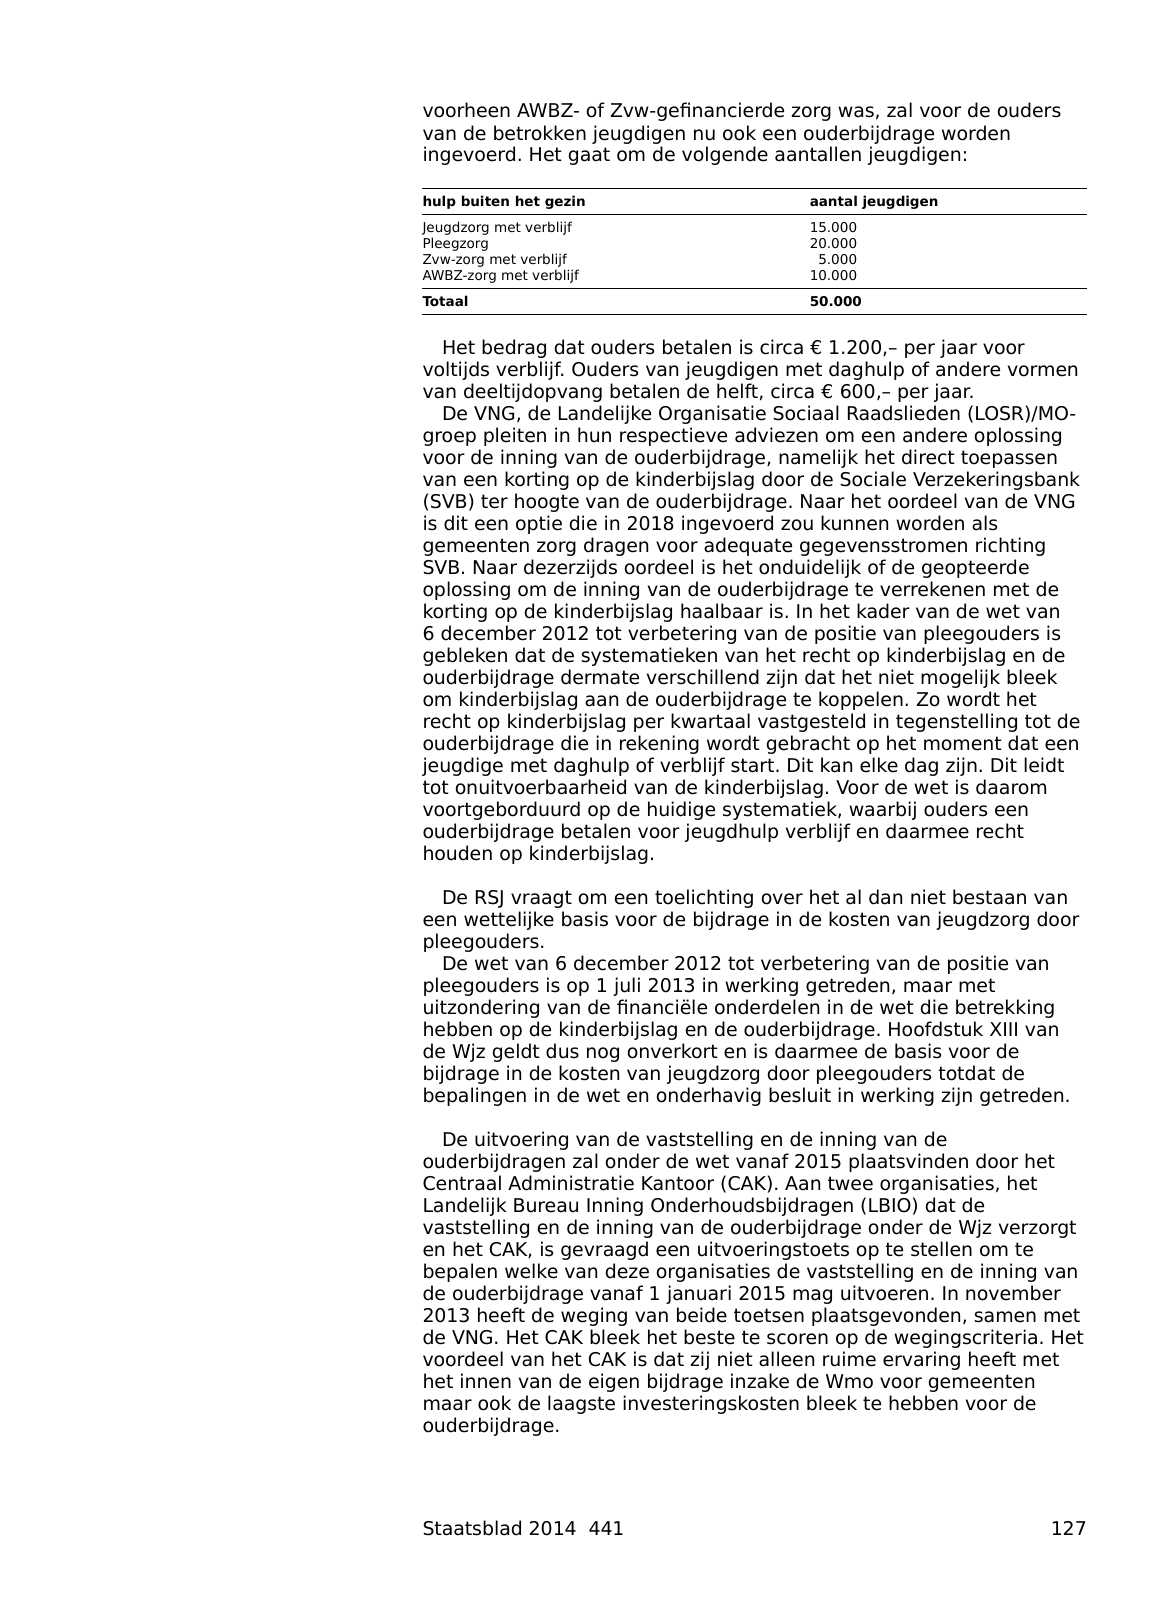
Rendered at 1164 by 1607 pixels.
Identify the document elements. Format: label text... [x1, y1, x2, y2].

table_header aantal jeugdigen [804, 189, 1087, 214]
table_cell Jeugdzorg met verblijf [422, 215, 803, 236]
text Het bedrag dat ouders betalen is circa € 1.200,– per jaar voor voltijds verblijf. Ouders van jeugdigen met daghulp of andere vormen van deeltijdopvang betalen de helft, circa € 600,– per jaar. [422, 337, 1087, 403]
text voorheen AWBZ- of Zvw-gefinancierde zorg was, zal voor de ouders van de betrokken jeugdigen nu ook een ouderbijdrage worden ingevoerd. Het gaat om de volgende aantallen jeugdigen: [422, 100, 1087, 166]
table_cell 20.000 [804, 236, 1087, 252]
table_cell 50.000 [804, 289, 1087, 314]
table_cell Zvw-zorg met verblijf [422, 252, 803, 267]
text De uitvoering van de vaststelling en de inning van de ouderbijdragen zal onder de wet vanaf 2015 plaatsvinden door het Centraal Administratie Kantoor (CAK). Aan twee organisaties, het Landelijk Bureau Inning Onderhoudsbijdragen (LBIO) dat de vaststelling en de inning van de ouderbijdrage onder de Wjz verzorgt en het CAK, is gevraagd een uitvoeringstoets op te stellen om te bepalen welke van deze organisaties de vaststelling en de inning van de ouderbijdrage vanaf 1 januari 2015 mag uitvoeren. In november 2013 heeft de weging van beide toetsen plaatsgevonden, samen met de VNG. Het CAK bleek het beste te scoren op de wegingscriteria. Het voordeel van het CAK is dat zij niet alleen ruime ervaring heeft met het innen van de eigen bijdrage inzake de Wmo voor gemeenten maar ook de laagste investeringskosten bleek te hebben voor de ouderbijdrage. [422, 1129, 1087, 1436]
table_cell 15.000 [804, 215, 1087, 236]
table_cell Pleegzorg [422, 236, 803, 252]
table_cell AWBZ-zorg met verblijf [422, 267, 803, 288]
text De wet van 6 december 2012 tot verbetering van de positie van pleegouders is op 1 juli 2013 in werking getreden, maar met uitzondering van de financiële onderdelen in de wet die betrekking hebben op de kinderbijslag en de ouderbijdrage. Hoofdstuk XIII van de Wjz geldt dus nog onverkort en is daarmee de basis voor de bijdrage in de kosten van jeugdzorg door pleegouders totdat de bepalingen in de wet en onderhavig besluit in werking zijn getreden. [422, 953, 1087, 1107]
table_cell 5.000 [804, 252, 1087, 267]
table_cell Totaal [422, 289, 803, 314]
text De RSJ vraagt om een toelichting over het al dan niet bestaan van een wettelijke basis voor de bijdrage in de kosten van jeugdzorg door pleegouders. [422, 887, 1087, 953]
table_header hulp buiten het gezin [422, 189, 803, 214]
table_cell 10.000 [804, 267, 1087, 288]
text De VNG, de Landelijke Organisatie Sociaal Raadslieden (LOSR)/MO-groep pleiten in hun respectieve adviezen om een andere oplossing voor de inning van de ouderbijdrage, namelijk het direct toepassen van een korting op de kinderbijslag door de Sociale Verzekeringsbank (SVB) ter hoogte van de ouderbijdrage. Naar het oordeel van de VNG is dit een optie die in 2018 ingevoerd zou kunnen worden als gemeenten zorg dragen voor adequate gegevensstromen richting SVB. Naar dezerzijds oordeel is het onduidelijk of de geopteerde oplossing om de inning van de ouderbijdrage te verrekenen met de korting op de kinderbijslag haalbaar is. In het kader van de wet van 6 december 2012 tot verbetering van de positie van pleegouders is gebleken dat de systematieken van het recht op kinderbijslag en de ouderbijdrage dermate verschillend zijn dat het niet mogelijk bleek om kinderbijslag aan de ouderbijdrage te koppelen. Zo wordt het recht op kinderbijslag per kwartaal vastgesteld in tegenstelling tot de ouderbijdrage die in rekening wordt gebracht op het moment dat een jeugdige met daghulp of verblijf start. Dit kan elke dag zijn. Dit leidt tot onuitvoerbaarheid van de kinderbijslag. Voor de wet is daarom voortgeborduurd op de huidige systematiek, waarbij ouders een ouderbijdrage betalen voor jeugdhulp verblijf en daarmee recht houden op kinderbijslag. [422, 403, 1087, 864]
